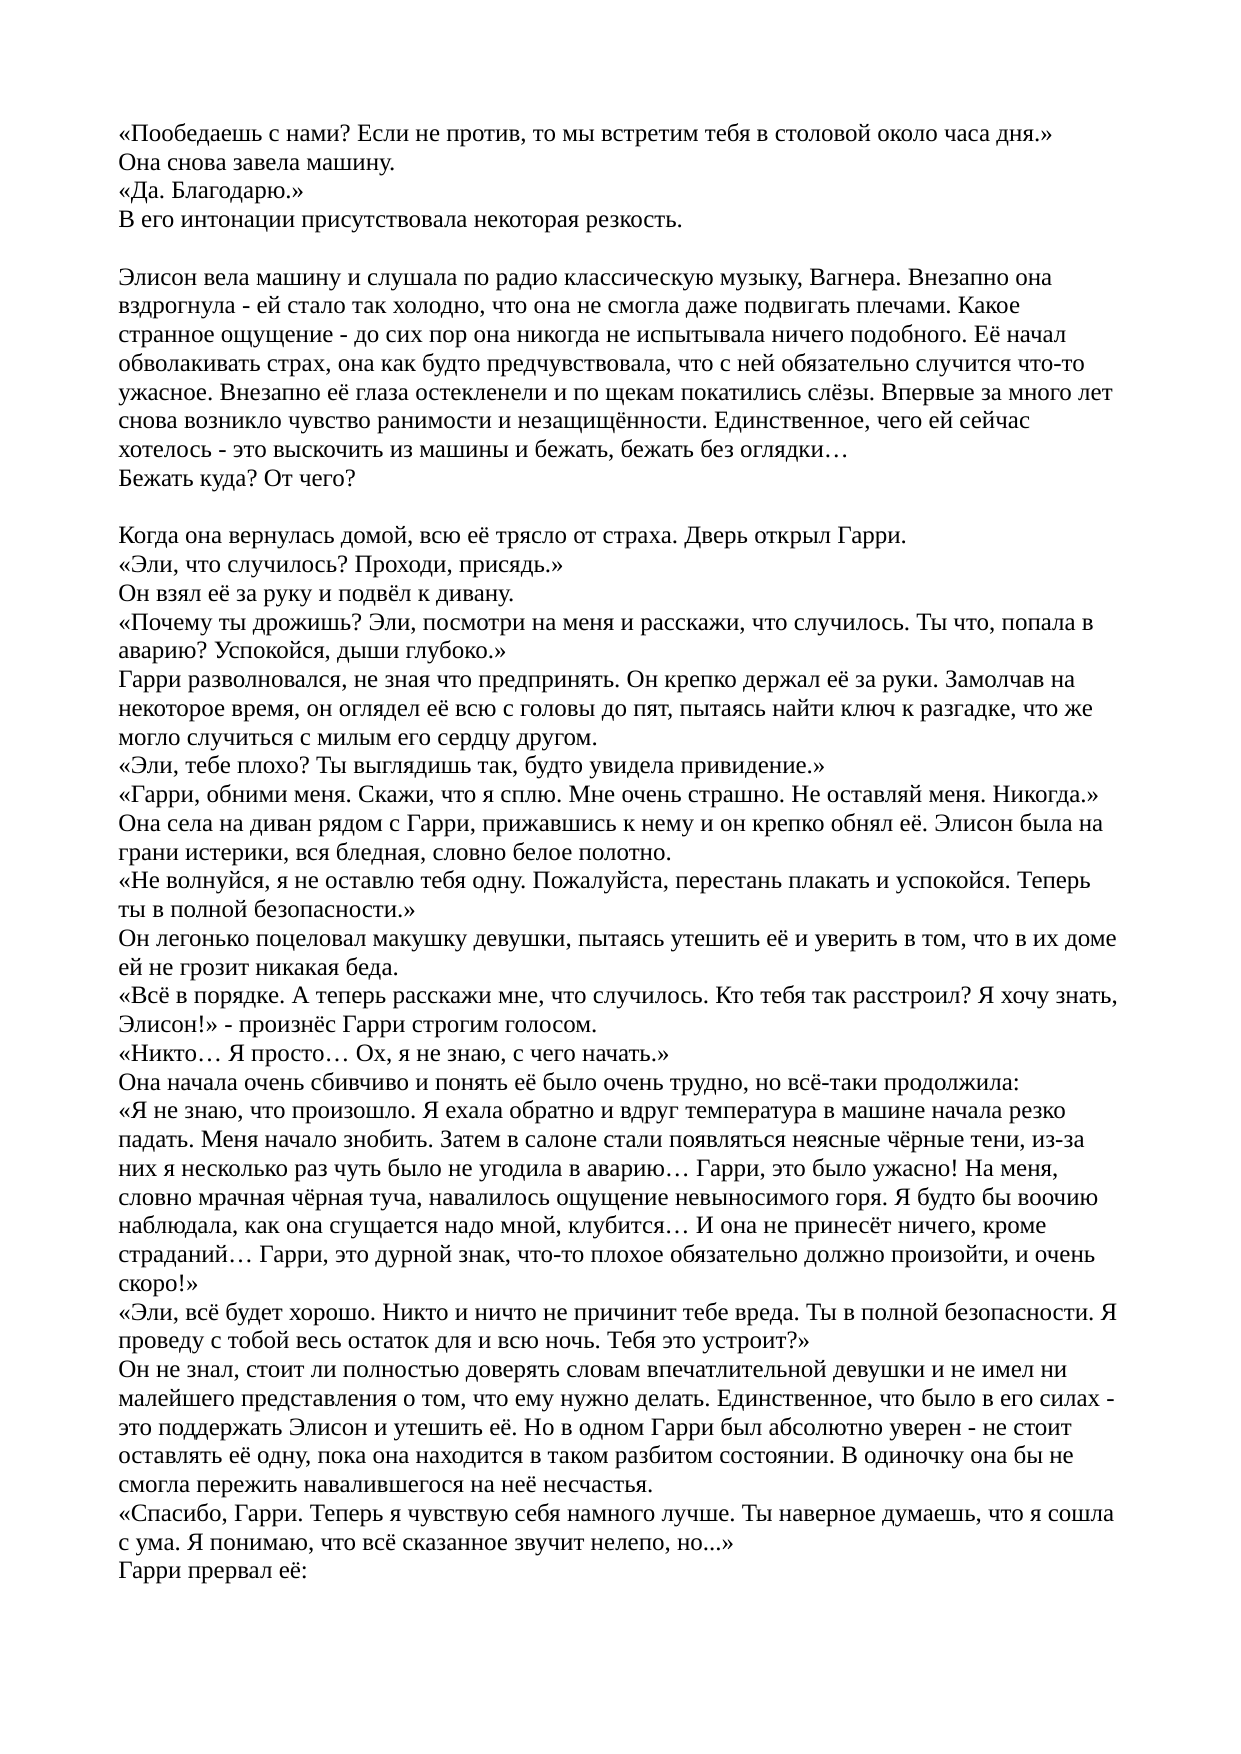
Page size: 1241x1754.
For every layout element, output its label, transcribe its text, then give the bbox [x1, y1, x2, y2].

text Она села на диван рядом с Гарри, прижавшись к нему и он крепко обнял её. Элисон была на грани истерики, вся бледная, словно белое полотно. [118, 808, 1122, 866]
text Когда она вернулась домой, всю её трясло от страха. Дверь открыл Гарри. [118, 521, 1122, 549]
text Она начала очень сбивчиво и понять её было очень трудно, но всё-таки продолжила: [118, 1067, 1122, 1096]
text «Эли, тебе плохо? Ты выглядишь так, будто увидела привидение.» [118, 751, 1122, 779]
text «Гарри, обними меня. Скажи, что я сплю. Мне очень страшно. Не оставляй меня. Никогда.» [118, 779, 1122, 808]
text Он не знал, стоит ли полностью доверять словам впечатлительной девушки и не имел ни малейшего представления о том, что ему нужно делать. Единственное, что было в его силах - это поддержать Элисон и утешить её. Но в одном Гарри был абсолютно уверен - не стоит оставлять её одну, пока она находится в таком разбитом состоянии. В одиночку она бы не смогла пережить навалившегося на неё несчастья. [118, 1354, 1122, 1498]
text «Пообедаешь с нами? Если не против, то мы встретим тебя в столовой около часа дня.» [118, 118, 1122, 147]
text Гарри прервал её: [118, 1556, 1122, 1584]
text «Не волнуйся, я не оставлю тебя одну. Пожалуйста, перестань плакать и успокойся. Теперь ты в полной безопасности.» [118, 866, 1122, 923]
text Бежать куда? От чего? [118, 463, 1122, 492]
text «Никто… Я просто… Ох, я не знаю, с чего начать.» [118, 1038, 1122, 1067]
text «Спасибо, Гарри. Теперь я чувствую себя намного лучше. Ты наверное думаешь, что я сошла с ума. Я понимаю, что всё сказанное звучит нелепо, но...» [118, 1498, 1122, 1556]
text Он легонько поцеловал макушку девушки, пытаясь утешить её и уверить в том, что в их доме ей не грозит никакая беда. [118, 923, 1122, 981]
text В его интонации присутствовала некоторая резкость. [118, 204, 1122, 233]
text «Почему ты дрожишь? Эли, посмотри на меня и расскажи, что случилось. Ты что, попала в аварию? Успокойся, дыши глубоко.» [118, 607, 1122, 664]
text «Эли, что случилось? Проходи, присядь.» [118, 549, 1122, 578]
text Элисон вела машину и слушала по радио классическую музыку, Вагнера. Внезапно она вздрогнула - ей стало так холодно, что она не смогла даже подвигать плечами. Какое странное ощущение - до сих пор она никогда не испытывала ничего подобного. Её начал обволакивать страх, она как будто предчувствовала, что с ней обязательно случится что-то ужасное. Внезапно её глаза остекленели и по щекам покатились слёзы. Впервые за много лет снова возникло чувство ранимости и незащищённости. Единственное, чего ей сейчас хотелось - это выскочить из машины и бежать, бежать без оглядки… [118, 262, 1122, 463]
text Гарри разволновался, не зная что предпринять. Он крепко держал её за руки. Замолчав на некоторое время, он оглядел её всю с головы до пят, пытаясь найти ключ к разгадке, что же могло случиться с милым его сердцу другом. [118, 664, 1122, 751]
text Она снова завела машину. [118, 147, 1122, 176]
text «Эли, всё будет хорошо. Никто и ничто не причинит тебе вреда. Ты в полной безопасности. Я проведу с тобой весь остаток для и всю ночь. Тебя это устроит?» [118, 1297, 1122, 1354]
text «Да. Благодарю.» [118, 176, 1122, 204]
text «Я не знаю, что произошло. Я ехала обратно и вдруг температура в машине начала резко падать. Меня начало знобить. Затем в салоне стали появляться неясные чёрные тени, из-за них я несколько раз чуть было не угодила в аварию… Гарри, это было ужасно! На меня, словно мрачная чёрная туча, навалилось ощущение невыносимого горя. Я будто бы воочию наблюдала, как она сгущается надо мной, клубится… И она не принесёт ничего, кроме страданий… Гарри, это дурной знак, что-то плохое обязательно должно произойти, и очень скоро!» [118, 1096, 1122, 1297]
text Он взял её за руку и подвёл к дивану. [118, 578, 1122, 607]
text «Всё в порядке. А теперь расскажи мне, что случилось. Кто тебя так расстроил? Я хочу знать, Элисон!» - произнёс Гарри строгим голосом. [118, 981, 1122, 1038]
